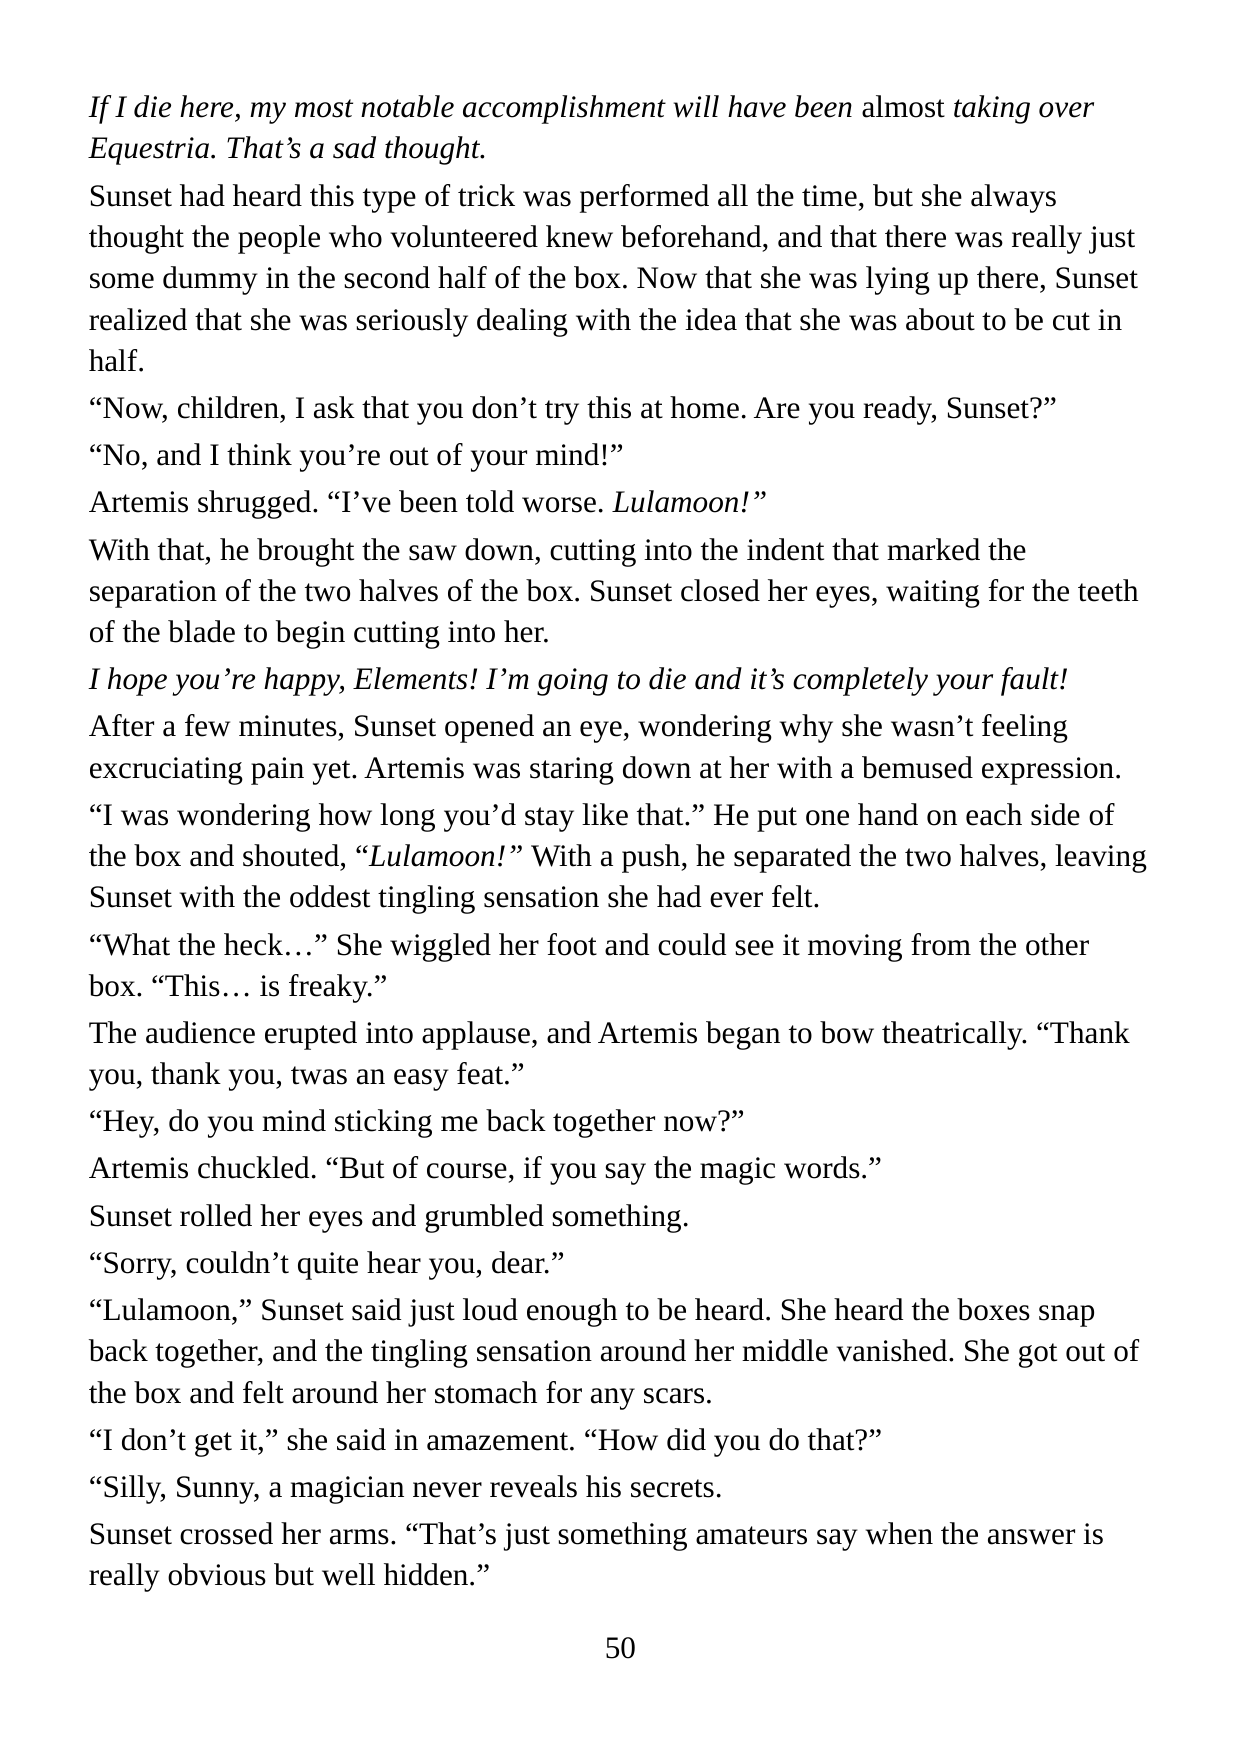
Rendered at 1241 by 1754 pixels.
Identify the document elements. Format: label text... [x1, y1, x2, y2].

text Artemis shrugged. “I’ve been told worse. Lulamoon!” [88, 483, 1152, 519]
text The audience erupted into applause, and Artemis began to bow theatrically. “Thank you, thank you, twas an easy feat.” [88, 1014, 1152, 1091]
text “Hey, do you mind sticking me back together now?” [88, 1103, 1152, 1138]
text “Silly, Sunny, a magician never reveals his secrets. [88, 1468, 1152, 1504]
text After a few minutes, Sunset opened an eye, wondering why she wasn’t feeling excruciating pain yet. Artemis was staring down at her with a bemused expression. [88, 708, 1152, 785]
text “Lulamoon,” Sunset said just loud enough to be heard. She heard the boxes snap back together, and the tingling sensation around her middle vanished. She got out of the box and felt around her stomach for any scars. [88, 1291, 1152, 1410]
text Artemis chuckled. “But of course, if you say the magic words.” [88, 1150, 1152, 1186]
text Sunset had heard this type of trick was performed all the time, but she always thought the people who volunteered knew beforehand, and that there was really just some dummy in the second half of the box. Now that she was lying up there, Sunset realized that she was seriously dealing with the idea that she was about to be cut in half. [88, 177, 1152, 378]
text Sunset rolled her eyes and grumbled something. [88, 1197, 1152, 1233]
text If I die here, my most notable accomplishment will have been almost taking over Equestria. That’s a sad thought. [88, 88, 1152, 166]
text “Sorry, couldn’t quite hear you, dear.” [88, 1244, 1152, 1280]
text Sunset crossed her arms. “That’s just something amateurs say when the answer is really obvious but well hidden.” [88, 1515, 1152, 1593]
text “Now, children, I ask that you don’t try this at home. Are you ready, Sunset?” [88, 389, 1152, 425]
text “I was wondering how long you’d stay like that.” He put one hand on each side of the box and shouted, “Lulamoon!” With a push, he separated the two halves, leaving Sunset with the oddest tingling sensation she had ever felt. [88, 796, 1152, 914]
text “No, and I think you’re out of your mind!” [88, 436, 1152, 472]
text “What the heck…” She wiggled her foot and could see it moving from the other box. “This… is freaky.” [88, 926, 1152, 1003]
text I hope you’re happy, Elements! I’m going to die and it’s completely your fault! [88, 660, 1152, 696]
text With that, he brought the saw down, cutting into the indent that marked the separation of the two halves of the box. Sunset closed her eyes, waiting for the teeth of the blade to begin cutting into her. [88, 531, 1152, 649]
text “I don’t get it,” she said in amazement. “How did you do that?” [88, 1421, 1152, 1457]
